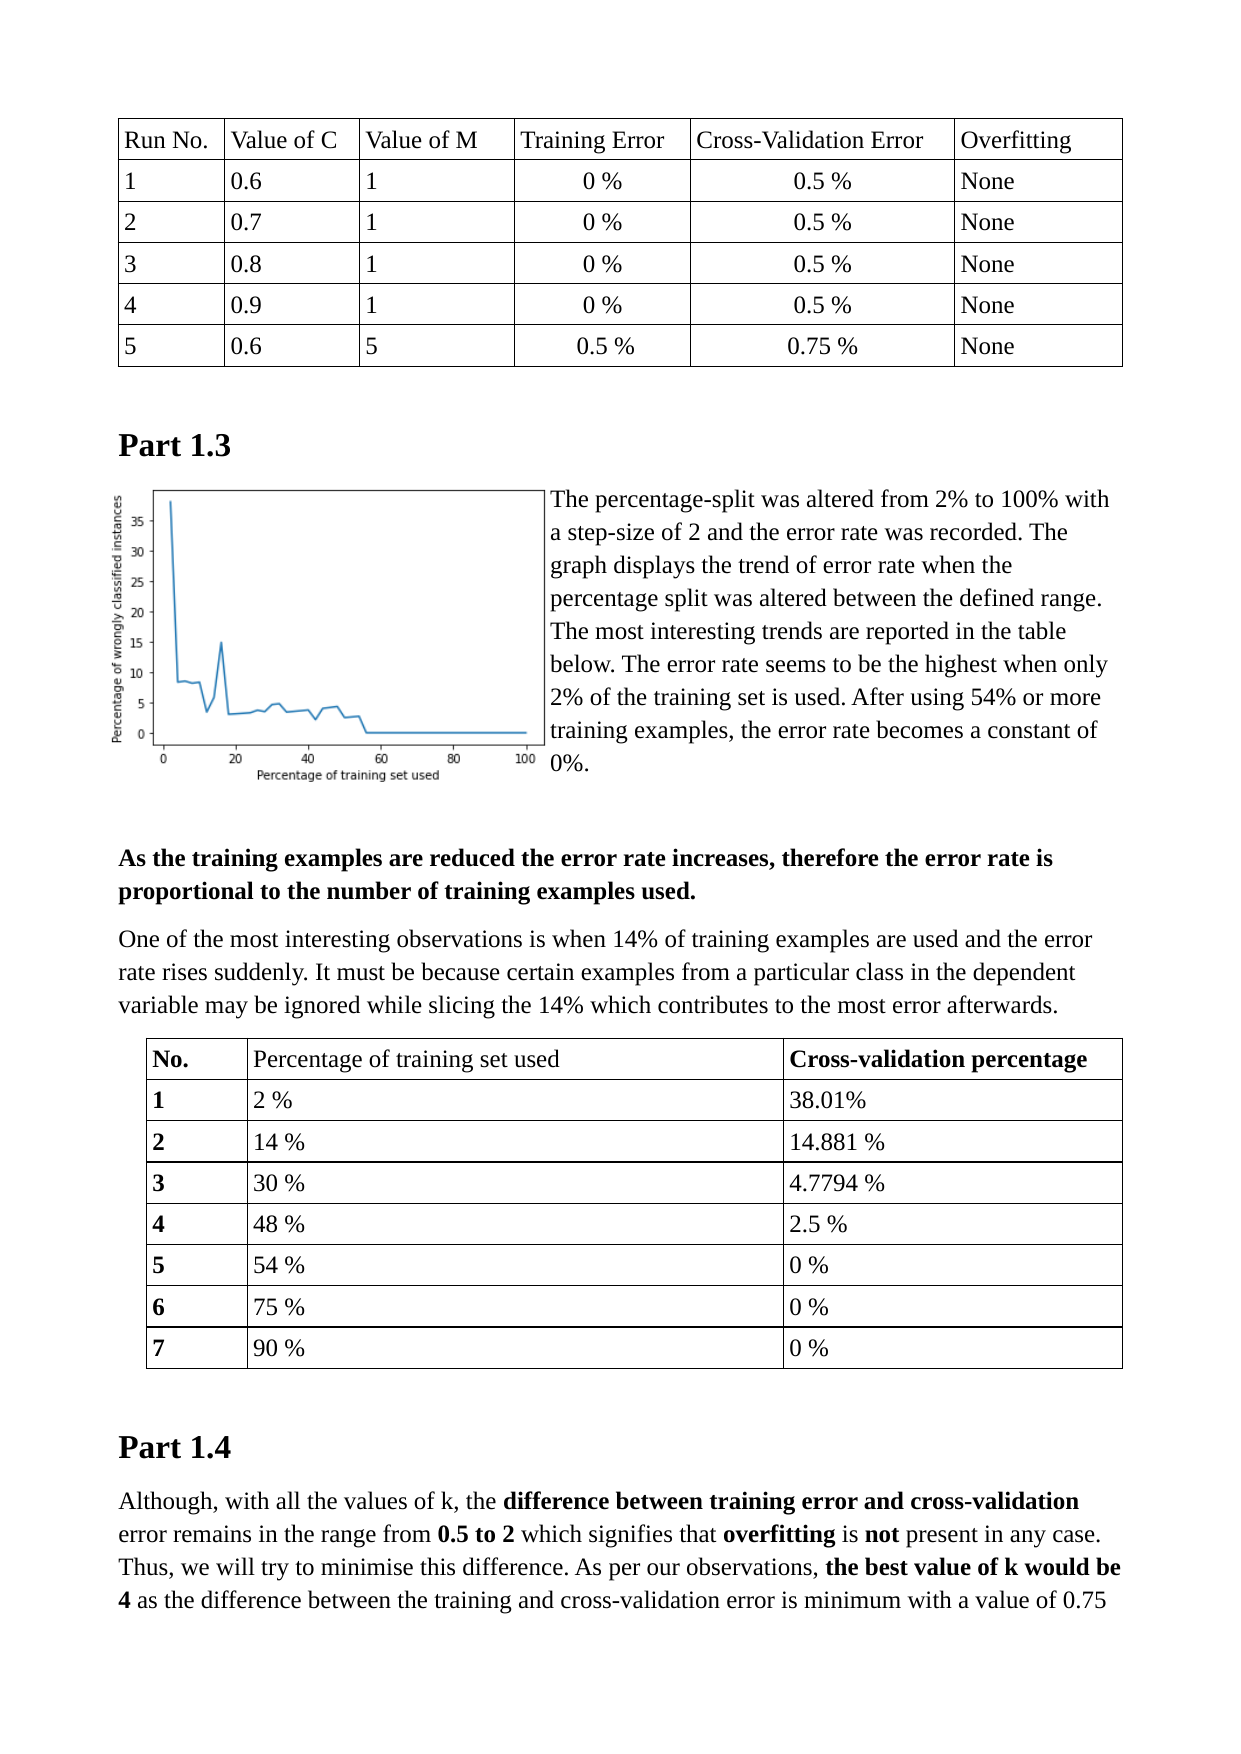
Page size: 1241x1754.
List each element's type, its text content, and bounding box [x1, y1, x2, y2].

picture [105, 483, 550, 789]
table_cell 3 [147, 1163, 247, 1203]
text The percentage-split was altered from 2% to 100% with a step-size of 2 and the error rate was recorded. The graph displays the trend of error rate when the percentage split was altered between the defined range. The most interesting trends are reported in the table below. The error rate seems to be the highest when only 2% of the training set is used. After using 54% or more training examples, the error rate becomes a constant of 0%. [550, 484, 1122, 777]
table_cell 3 [119, 243, 224, 283]
table_cell 6 [147, 1286, 247, 1326]
table_cell 0.75 % [691, 325, 954, 366]
table_cell 5 [360, 325, 514, 366]
table_cell None [955, 325, 1122, 366]
table_cell 38.01% [784, 1080, 1122, 1120]
table_header Value of C [225, 119, 359, 159]
table_cell 0 % [784, 1245, 1122, 1285]
text Although, with all the values of k, the difference between training error and cross-validation error remains in the range from 0.5 to 2 which signifies that overfitting is not present in any case. Thus, we will try to minimise this difference. As per our observations, the best value of k would be 4 as the difference between the training and cross-validation error is minimum with a value of 0.75 [118, 1486, 1122, 1614]
table_cell 0 % [515, 243, 690, 283]
table_cell 0.5 % [515, 325, 690, 366]
table_cell 4 [147, 1204, 247, 1244]
text As the training examples are reduced the error rate increases, therefore the error rate is proportional to the number of training examples used. [118, 843, 1122, 905]
table_cell 7 [147, 1328, 247, 1368]
table_cell 1 [360, 202, 514, 242]
table_cell 2 [147, 1121, 247, 1161]
table_cell 4.7794 % [784, 1163, 1122, 1203]
table_cell 0.5 % [691, 243, 954, 283]
table_cell None [955, 243, 1122, 283]
table_cell 1 [360, 284, 514, 324]
text Part 1.4 [118, 1427, 1122, 1466]
table_cell 0.8 [225, 243, 359, 283]
table_cell 1 [360, 243, 514, 283]
table_cell 4 [119, 284, 224, 324]
table_cell 48 % [248, 1204, 783, 1244]
table_cell 5 [119, 325, 224, 366]
table_cell 2 % [248, 1080, 783, 1120]
table_header Cross-validation percentage [784, 1039, 1122, 1079]
table_cell 1 [147, 1080, 247, 1120]
table_cell 90 % [248, 1328, 783, 1368]
table_cell 0 % [784, 1328, 1122, 1368]
table_cell 5 [147, 1245, 247, 1285]
table_header Value of M [360, 119, 514, 159]
table_cell 1 [360, 160, 514, 201]
table_header Run No. [119, 119, 224, 159]
table_cell 0 % [515, 202, 690, 242]
table_cell 0.9 [225, 284, 359, 324]
table_header Cross-Validation Error [691, 119, 954, 159]
table_cell None [955, 284, 1122, 324]
table_cell 0 % [784, 1286, 1122, 1326]
table_header Overfitting [955, 119, 1122, 159]
table_cell 75 % [248, 1286, 783, 1326]
table_cell 0.7 [225, 202, 359, 242]
table_cell 2.5 % [784, 1204, 1122, 1244]
table_cell None [955, 202, 1122, 242]
table_cell 14 % [248, 1121, 783, 1161]
table_cell 1 [119, 160, 224, 201]
table_cell 0.5 % [691, 160, 954, 201]
table_cell 0 % [515, 284, 690, 324]
table_cell 14.881 % [784, 1121, 1122, 1161]
table_header No. [147, 1039, 247, 1079]
table_header Percentage of training set used [248, 1039, 783, 1079]
table_cell 0.5 % [691, 284, 954, 324]
table_cell 0.6 [225, 160, 359, 201]
table_cell 54 % [248, 1245, 783, 1285]
table_cell 0.5 % [691, 202, 954, 242]
table_cell None [955, 160, 1122, 201]
table_header Training Error [515, 119, 690, 159]
text One of the most interesting observations is when 14% of training examples are used and the error rate rises suddenly. It must be because certain examples from a particular class in the dependent variable may be ignored while slicing the 14% which contributes to the most error afterwards. [118, 924, 1122, 1019]
table_cell 0 % [515, 160, 690, 201]
table_cell 0.6 [225, 325, 359, 366]
table_cell 30 % [248, 1163, 783, 1203]
table_cell 2 [119, 202, 224, 242]
text Part 1.3 [118, 425, 1122, 464]
